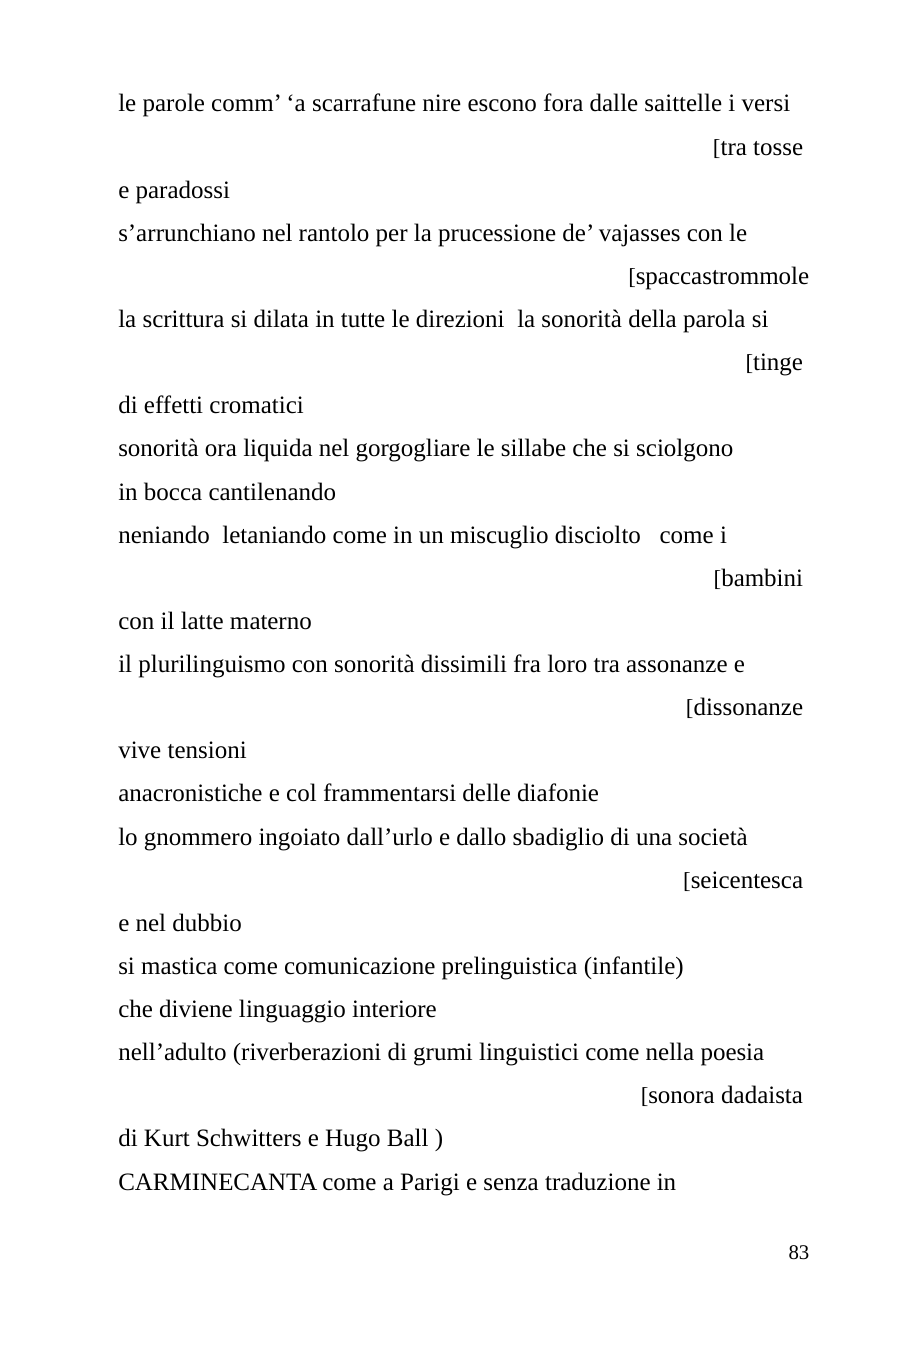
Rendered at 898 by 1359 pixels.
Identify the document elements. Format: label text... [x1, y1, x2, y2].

text [spaccastrommole [88, 261, 809, 290]
text con il latte materno [88, 606, 809, 635]
text sonorità ora liquida nel gorgogliare le sillabe che si sciolgono [88, 433, 809, 462]
text [sonora dadaista [88, 1080, 809, 1109]
text in bocca cantilenando [88, 477, 809, 505]
text di Kurt Schwitters e Hugo Ball ) [88, 1123, 809, 1152]
text di effetti cromatici [88, 390, 809, 419]
text si mastica come comunicazione prelinguistica (infantile) [88, 951, 809, 980]
text nell’adulto (riverberazioni di grumi linguistici come nella poesia [88, 1037, 809, 1066]
text anacronistiche e col frammentarsi delle diafonie [88, 778, 809, 807]
text che diviene linguaggio interiore [88, 994, 809, 1023]
text [dissonanze [88, 692, 809, 721]
text [tinge [88, 347, 809, 376]
text e paradossi [88, 175, 809, 203]
text vive tensioni [88, 735, 809, 764]
text le parole comm’ ‘a scarrafune nire escono fora dalle saittelle i versi [88, 88, 809, 117]
text neniando letaniando come in un miscuglio disciolto come i [88, 520, 809, 548]
text il plurilinguismo con sonorità dissimili fra loro tra assonanze e [88, 649, 809, 678]
text [tra tosse [88, 132, 809, 160]
text CARMINECANTA come a Parigi e senza traduzione in [88, 1167, 809, 1195]
text s’arrunchiano nel rantolo per la prucessione de’ vajasses con le [88, 218, 809, 247]
text lo gnommero ingoiato dall’urlo e dallo sbadiglio di una società [88, 822, 809, 850]
text e nel dubbio [88, 908, 809, 937]
text [bambini [88, 563, 809, 592]
text la scrittura si dilata in tutte le direzioni la sonorità della parola si [88, 304, 809, 333]
text [seicentesca [88, 865, 809, 893]
